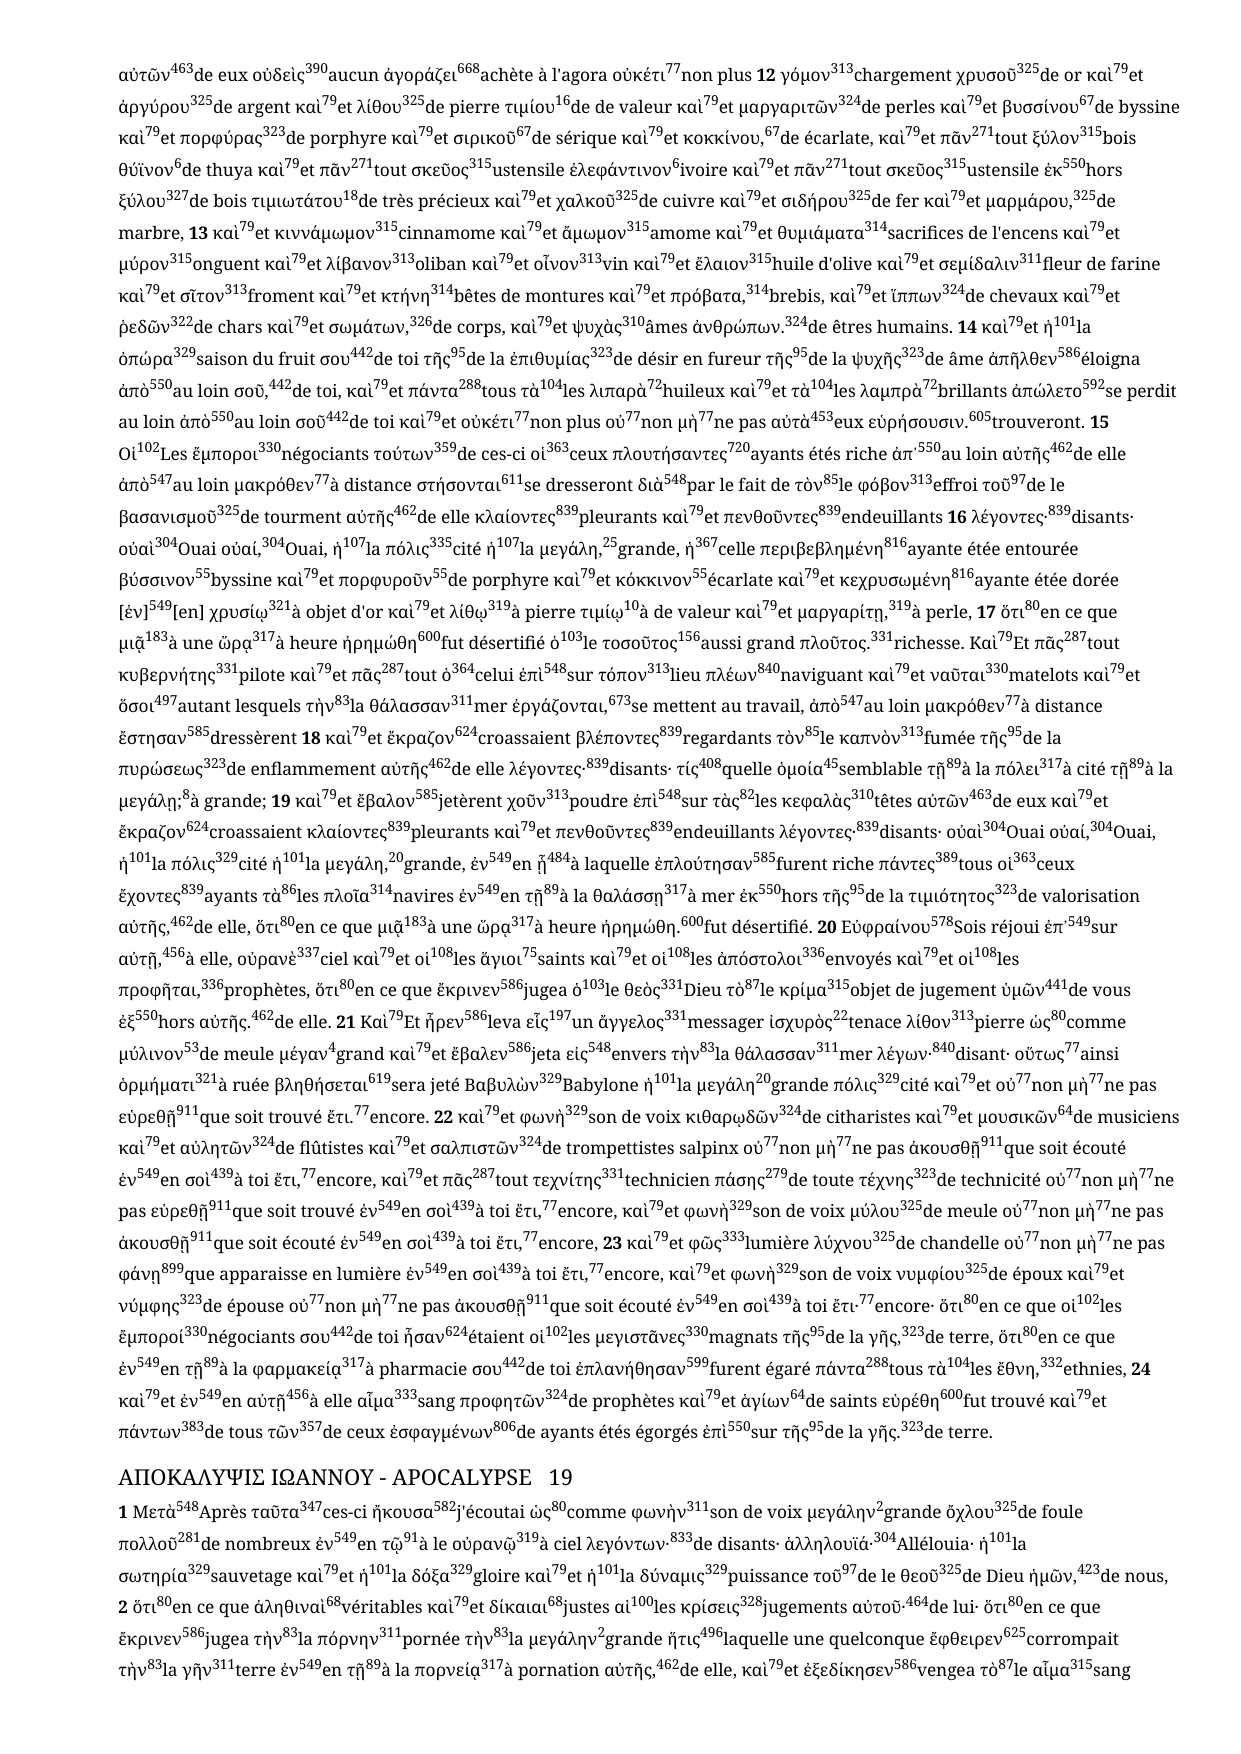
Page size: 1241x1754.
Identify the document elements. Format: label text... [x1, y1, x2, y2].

text ΑΠΟΚΑΛΥΨΙΣ ΙΩΑΝΝΟΥ - APOCALYPSE 19 [118, 1462, 1181, 1492]
text 1 Μετὰ548Après ταῦτα347ces-ci εἶδον582je vis ἄλλον115autre ἄγγελον313messager καταβαίνοντα822descendant ἐκ550hors τοῦ97de le οὐρανοῦ325de ciel ἔχοντα822ayant ἐξουσίαν311autorité μεγάλην,2grande, καὶ79et ἡ101la γῆ329terre ἐφωτίσθη600fut illuminé ἐκ550hors τῆς95de la δόξης323de gloire αὐτοῦ.464de lui. 2 καὶ79et ἔκραξεν586croassa ἐν549en ἰσχυρᾷ8à tenace φωνῇ317à son de voix λέγων·840disant· ἔπεσεν586tomba ἔπεσεν586tomba Βαβυλὼν329Babylone ἡ101la μεγάλη,20grande, καὶ79et ἐγένετο592se devint κατοικητήριον333lieu d'habitat établi δαιμονίων326de démons καὶ79et φυλακὴ329gardiennage παντὸς283de tout πνεύματος327de souffle ἀκαθάρτου18de impur καὶ79et φυλακὴ329gardiennage παντὸς283de tout ὀρνέου327de oiseau ἀκαθάρτου18de impur [καὶ79[et φυλακὴ329gardiennage παντὸς384de tout θηρίου327de bête sauvage ἀκαθάρτου]18de impur] καὶ79et μεμισημένου,809de ayant été haï, 3 ὅτι80en ce que ἐκ550hors τοῦ97de le οἴνου325de vin τοῦ97de le θυμοῦ325de fureur τῆς95de la πορνείας323de pornation αὐτῆς462de elle πέπωκαν641ont bu πάντα288tous τὰ104les ἔθνη332ethnies καὶ79et οἱ102les βασιλεῖς330rois τῆς95de la γῆς323de terre μετ᾽550avec αὐτῆς462de elle ἐπόρνευσαν585pornèrent καὶ79et οἱ102les ἔμποροι330négociants τῆς95de la γῆς323de terre ἐκ550hors τῆς95de la δυνάμεως323de puissance τοῦ99de le στρήνους327de volupté αὐτῆς462de elle ἐπλούτησαν.585furent riche. 4 Καὶ79Et ἤκουσα582j'écoutai ἄλλην113autre φωνὴν311son de voix ἐκ550hors τοῦ97de le οὐρανοῦ325de ciel λέγουσαν·820disante· ἐξέλθατε553sortez ὁ109le λαός337peuple μου424de moi ἐξ550hors αὐτῆς462de elle ἵνα80afin que μὴ77ne pas συγκοινωνήσητε896que vous communiiez avec ταῖς88à les ἁμαρτίαις316à fautes αὐτῆς,462de elle, καὶ79et ἐκ550hors τῶν94de les πληγῶν322de coups αὐτῆς462de elle ἵνα80afin que μὴ77ne pas λάβητε,896que vous preniez, 5 ὅτι80en ce que ἐκολλήθησαν599furent collé αὐτῆς462de elle αἱ100les ἁμαρτίαι328fautes ἄχρι552jusqu'à l'extrémité τοῦ97de le οὐρανοῦ325de ciel καὶ79et ἐμνημόνευσεν586souvint ὁ103le θεὸς331Dieu τὰ86les ἀδικήματα314délits αὐτῆς.462de elle. 6 ἀπόδοτε553redonnez αὐτῇ456à elle ὡς80comme καὶ77aussi αὐτὴ467elle ἀπέδωκεν586redonna καὶ79et διπλώσατε553doublez τὰ86les διπλᾶ54doubles κατὰ548selon τὰ86les ἔργα314travaux αὐτῆς,462de elle, ἐν549en τῷ93à le ποτηρίῳ321à récipient à boire ᾧ488à lequel ἐκέρασεν586mélangea κεράσατε553mélangez αὐτῇ456à elle διπλοῦν,55double, 7 ὅσα481autant lesquels ἐδόξασεν586glorifia αὐτὴν526elle-même καὶ79et ἐστρηνίασεν,586jouit de volupté, τοσοῦτον346aussi grand δότε553donnez αὐτῇ456à elle βασανισμὸν313tourment καὶ79et πένθος.315deuil. ὅτι80en ce que ἐν549en τῇ89à la καρδίᾳ317à coeur αὐτῆς462de elle λέγει668dit ὅτι80en ce que κάθημαι670je me suis assis βασίλισσα329reine καὶ79et χήρα329veuve οὐκ77non εἰμὶ664je suis καὶ79et πένθος315deuil οὐ77non μὴ77ne pas ἴδω.895que je voie. 8 διὰ548par le fait de τοῦτο348ce-ci ἐν549en μιᾷ183à une ἡμέρᾳ317à journée ἥξουσιν605surgiront αἱ100les πληγαὶ328coups αὐτῆς,462de elle, θάνατος331trépas καὶ79et πένθος333deuil καὶ79et λιμός,331famine, καὶ79et ἐν549en πυρὶ321à feu κατακαυθήσεται,619sera brûlé complètement, ὅτι80en ce que ἰσχυρὸς47tenace κύριος331Maître ὁ103le θεὸς331Dieu ὁ364celui κρίνας721ayant jugé αὐτήν.450elle. 9 Καὶ79Et κλαύσονται611se pleureront καὶ79et κόψονται611se couperont ἐπ᾽548sur αὐτὴν450elle οἱ102les βασιλεῖς330rois τῆς95de la γῆς323de terre οἱ363ceux μετ᾽550avec αὐτῆς462de elle πορνεύσαντες720ayants pornés καὶ79et στρηνιάσαντες,720ayants jouis de volupté, ὅταν80lorsque le cas échéant βλέπωσιν920que regardent τὸν85le καπνὸν313fumée τῆς95de la πυρώσεως323de enflammement αὐτῆς,462de elle, 10 ἀπὸ547au loin μακρόθεν77à distance ἑστηκότες782ayants dressés διὰ548par le fait de τὸν85le φόβον313effroi τοῦ97de le βασανισμοῦ325de tourment αὐτῆς462de elle λέγοντες·839disants· οὐαὶ304Ouai οὐαί,304Ouai, ἡ107la πόλις335cité ἡ107la μεγάλη,25grande, Βαβυλὼν335Babylone ἡ107la πόλις335cité ἡ107la ἰσχυρά,25tenace, ὅτι80en ce que μιᾷ183à une ὥρᾳ317à heure ἦλθεν586vint ἡ101la κρίσις329jugement σου.442de toi. 11 Καὶ79Et οἱ102les ἔμποροι330négociants τῆς95de la γῆς323de terre κλαίουσιν667pleurent καὶ79et πενθοῦσιν667endeuillent ἐπ᾽548sur αὐτήν,450elle, ὅτι80en ce que τὸν85le γόμον313chargement αὐτῶν463de eux οὐδεὶς390aucun ἀγοράζει668achète à l'agora οὐκέτι77non plus 12 γόμον313chargement χρυσοῦ325de or καὶ79et ἀργύρου325de argent καὶ79et λίθου325de pierre τιμίου16de de valeur καὶ79et μαργαριτῶν324de perles καὶ79et βυσσίνου67de byssine καὶ79et πορφύρας323de porphyre καὶ79et σιρικοῦ67de sérique καὶ79et κοκκίνου,67de écarlate, καὶ79et πᾶν271tout ξύλον315bois θύϊνον6de thuya καὶ79et πᾶν271tout σκεῦος315ustensile ἐλεφάντινον6ivoire καὶ79et πᾶν271tout σκεῦος315ustensile ἐκ550hors ξύλου327de bois τιμιωτάτου18de très précieux καὶ79et χαλκοῦ325de cuivre καὶ79et σιδήρου325de fer καὶ79et μαρμάρου,325de marbre, 13 καὶ79et κιννάμωμον315cinnamome καὶ79et ἄμωμον315amome καὶ79et θυμιάματα314sacrifices de l'encens καὶ79et μύρον315onguent καὶ79et λίβανον313oliban καὶ79et οἶνον313vin καὶ79et ἔλαιον315huile d'olive καὶ79et σεμίδαλιν311fleur de farine καὶ79et σῖτον313froment καὶ79et κτήνη314bêtes de montures καὶ79et πρόβατα,314brebis, καὶ79et ἵππων324de chevaux καὶ79et ῥεδῶν322de chars καὶ79et σωμάτων,326de corps, καὶ79et ψυχὰς310âmes ἀνθρώπων.324de êtres humains. 14 καὶ79et ἡ101la ὀπώρα329saison du fruit σου442de toi τῆς95de la ἐπιθυμίας323de désir en fureur τῆς95de la ψυχῆς323de âme ἀπῆλθεν586éloigna ἀπὸ550au loin σοῦ,442de toi, καὶ79et πάντα288tous τὰ104les λιπαρὰ72huileux καὶ79et τὰ104les λαμπρὰ72brillants ἀπώλετο592se perdit au loin ἀπὸ550au loin σοῦ442de toi καὶ79et οὐκέτι77non plus οὐ77non μὴ77ne pas αὐτὰ453eux εὑρήσουσιν.605trouveront. 15 Οἱ102Les ἔμποροι330négociants τούτων359de ces-ci οἱ363ceux πλουτήσαντες720ayants étés riche ἀπ᾽550au loin αὐτῆς462de elle ἀπὸ547au loin μακρόθεν77à distance στήσονται611se dresseront διὰ548par le fait de τὸν85le φόβον313effroi τοῦ97de le βασανισμοῦ325de tourment αὐτῆς462de elle κλαίοντες839pleurants καὶ79et πενθοῦντες839endeuillants 16 λέγοντες·839disants· οὐαὶ304Ouai οὐαί,304Ouai, ἡ107la πόλις335cité ἡ107la μεγάλη,25grande, ἡ367celle περιβεβλημένη816ayante étée entourée βύσσινον55byssine καὶ79et πορφυροῦν55de porphyre καὶ79et κόκκινον55écarlate καὶ79et κεχρυσωμένη816ayante étée dorée [ἐν]549[en] χρυσίῳ321à objet d'or καὶ79et λίθῳ319à pierre τιμίῳ10à de valeur καὶ79et μαργαρίτῃ,319à perle, 17 ὅτι80en ce que μιᾷ183à une ὥρᾳ317à heure ἠρημώθη600fut désertifié ὁ103le τοσοῦτος156aussi grand πλοῦτος.331richesse. Καὶ79Et πᾶς287tout κυβερνήτης331pilote καὶ79et πᾶς287tout ὁ364celui ἐπὶ548sur τόπον313lieu πλέων840naviguant καὶ79et ναῦται330matelots καὶ79et ὅσοι497autant lesquels τὴν83la θάλασσαν311mer ἐργάζονται,673se mettent au travail, ἀπὸ547au loin μακρόθεν77à distance ἔστησαν585dressèrent 18 καὶ79et ἔκραζον624croassaient βλέποντες839regardants τὸν85le καπνὸν313fumée τῆς95de la πυρώσεως323de enflammement αὐτῆς462de elle λέγοντες·839disants· τίς408quelle ὁμοία45semblable τῇ89à la πόλει317à cité τῇ89à la μεγάλῃ;8à grande; 19 καὶ79et ἔβαλον585jetèrent χοῦν313poudre ἐπὶ548sur τὰς82les κεφαλὰς310têtes αὐτῶν463de eux καὶ79et ἔκραζον624croassaient κλαίοντες839pleurants καὶ79et πενθοῦντες839endeuillants λέγοντες·839disants· οὐαὶ304Ouai οὐαί,304Ouai, ἡ101la πόλις329cité ἡ101la μεγάλη,20grande, ἐν549en ᾗ484à laquelle ἐπλούτησαν585furent riche πάντες389tous οἱ363ceux ἔχοντες839ayants τὰ86les πλοῖα314navires ἐν549en τῇ89à la θαλάσσῃ317à mer ἐκ550hors τῆς95de la τιμιότητος323de valorisation αὐτῆς,462de elle, ὅτι80en ce que μιᾷ183à une ὥρᾳ317à heure ἠρημώθη.600fut désertifié. 20 Εὐφραίνου578Sois réjoui ἐπ᾽549sur αὐτῇ,456à elle, οὐρανὲ337ciel καὶ79et οἱ108les ἅγιοι75saints καὶ79et οἱ108les ἀπόστολοι336envoyés καὶ79et οἱ108les προφῆται,336prophètes, ὅτι80en ce que ἔκρινεν586jugea ὁ103le θεὸς331Dieu τὸ87le κρίμα315objet de jugement ὑμῶν441de vous ἐξ550hors αὐτῆς.462de elle. 21 Καὶ79Et ἦρεν586leva εἷς197un ἄγγελος331messager ἰσχυρὸς22tenace λίθον313pierre ὡς80comme μύλινον53de meule μέγαν4grand καὶ79et ἔβαλεν586jeta εἰς548envers τὴν83la θάλασσαν311mer λέγων·840disant· οὕτως77ainsi ὁρμήματι321à ruée βληθήσεται619sera jeté Βαβυλὼν329Babylone ἡ101la μεγάλη20grande πόλις329cité καὶ79et οὐ77non μὴ77ne pas εὑρεθῇ911que soit trouvé ἔτι.77encore. 22 καὶ79et φωνὴ329son de voix κιθαρῳδῶν324de citharistes καὶ79et μουσικῶν64de musiciens καὶ79et αὐλητῶν324de flûtistes καὶ79et σαλπιστῶν324de trompettistes salpinx οὐ77non μὴ77ne pas ἀκουσθῇ911que soit écouté ἐν549en σοὶ439à toi ἔτι,77encore, καὶ79et πᾶς287tout τεχνίτης331technicien πάσης279de toute τέχνης323de technicité οὐ77non μὴ77ne pas εὑρεθῇ911que soit trouvé ἐν549en σοὶ439à toi ἔτι,77encore, καὶ79et φωνὴ329son de voix μύλου325de meule οὐ77non μὴ77ne pas ἀκουσθῇ911que soit écouté ἐν549en σοὶ439à toi ἔτι,77encore, 23 καὶ79et φῶς333lumière λύχνου325de chandelle οὐ77non μὴ77ne pas φάνῃ899que apparaisse en lumière ἐν549en σοὶ439à toi ἔτι,77encore, καὶ79et φωνὴ329son de voix νυμφίου325de époux καὶ79et νύμφης323de épouse οὐ77non μὴ77ne pas ἀκουσθῇ911que soit écouté ἐν549en σοὶ439à toi ἔτι·77encore· ὅτι80en ce que οἱ102les ἔμποροί330négociants σου442de toi ἦσαν624étaient οἱ102les μεγιστᾶνες330magnats τῆς95de la γῆς,323de terre, ὅτι80en ce que ἐν549en τῇ89à la φαρμακείᾳ317à pharmacie σου442de toi ἐπλανήθησαν599furent égaré πάντα288tous τὰ104les ἔθνη,332ethnies, 24 καὶ79et ἐν549en αὐτῇ456à elle αἷμα333sang προφητῶν324de prophètes καὶ79et ἁγίων64de saints εὑρέθη600fut trouvé καὶ79et πάντων383de tous τῶν357de ceux ἐσφαγμένων806de ayants étés égorgés ἐπὶ550sur τῆς95de la γῆς.323de terre. [118, 59, 1181, 1444]
text 1 Μετὰ548Après ταῦτα347ces-ci ἤκουσα582j'écoutai ὡς80comme φωνὴν311son de voix μεγάλην2grande ὄχλου325de foule πολλοῦ281de nombreux ἐν549en τῷ91à le οὐρανῷ319à ciel λεγόντων·833de disants· ἁλληλουϊά·304Allélouia· ἡ101la σωτηρία329sauvetage καὶ79et ἡ101la δόξα329gloire καὶ79et ἡ101la δύναμις329puissance τοῦ97de le θεοῦ325de Dieu ἡμῶν,423de nous, 2 ὅτι80en ce que ἀληθιναὶ68véritables καὶ79et δίκαιαι68justes αἱ100les κρίσεις328jugements αὐτοῦ·464de lui· ὅτι80en ce que ἔκρινεν586jugea τὴν83la πόρνην311pornée τὴν83la μεγάλην2grande ἥτις496laquelle une quelconque ἔφθειρεν625corrompait τὴν83la γῆν311terre ἐν549en τῇ89à la πορνείᾳ317à pornation αὐτῆς,462de elle, καὶ79et ἐξεδίκησεν586vengea τὸ87le αἷμα315sang τῶν96de les δούλων324de mâles esclaves αὐτοῦ464de lui ἐκ550hors χειρὸς323de main αὐτῆς.462de elle. 3 Καὶ79Et δεύτερον77deuxièmement εἴρηκαν·641ont dit· ἁλληλουϊά·304Allélouia· καὶ79et ὁ103le καπνὸς331fumée αὐτῆς462de elle ἀναβαίνει668monte εἰς548envers τοὺς84les αἰῶνας312ères τῶν96de les αἰώνων.324de ères. 4 καὶ79et ἔπεσαν585tombèrent οἱ102les πρεσβύτεροι70plus anciens οἱ102les εἴκοσι196vingt τέσσαρες196quatre καὶ79et τὰ104les τέσσαρα198quatre ζῷα332êtres vivants καὶ79et προσεκύνησαν585prosternèrent vers τῷ91à le θεῷ319à Dieu τῷ352à celui καθημένῳ855à se étant assis ἐπὶ549sur τῷ91à le θρόνῳ319à trône λέγοντες·839disants· ἀμὴν304amen ἁλληλουϊά.304Allélouia. 5 Καὶ79Et φωνὴ329son de voix ἀπὸ550au loin τοῦ97de le θρόνου325de trône ἐξῆλθεν586sortit λέγουσα·838disante· αἰνεῖτε569louez τῷ91à le θεῷ319à Dieu ἡμῶν423de nous πάντες290tous οἱ108les δοῦλοι336mâles esclaves αὐτοῦ464de lui [καὶ]79[et] οἱ368ceux φοβούμενοι870se effrayants αὐτόν,452lui, οἱ108les μικροὶ75petits καὶ79et οἱ108les μεγάλοι.75grands. 6 Καὶ79Et ἤκουσα582j'écoutai ὡς80comme φωνὴν311son de voix ὄχλου325de foule πολλοῦ281de nombreux καὶ79et ὡς80comme φωνὴν311son de voix ὑδάτων326de eaux πολλῶν282de nombreux καὶ79et ὡς80comme φωνὴν311son de voix βροντῶν322de tonnerres ἰσχυρῶν13de tenaces λεγόντων·833de disants· ἁλληλουϊά,304Allélouia, ὅτι80en ce que ἐβασίλευσεν586fut roi κύριος331Maître ὁ103le θεὸς331Dieu [ἡμῶν]423[de nous] ὁ103le παντοκράτωρ.331Pantocrator. 7 χαίρωμεν916que nous soyons de joie καὶ79et ἀγαλλιῶμεν916que nous exultions καὶ79et δῶμεν894que nous donnions τὴν83la δόξαν311gloire αὐτῷ,458à lui, ὅτι80en ce que ἦλθεν586vint ὁ103le γάμος331mariage τοῦ99de le ἀρνίου327de petit agneau καὶ79et ἡ101la γυνὴ329femme αὐτοῦ464de lui ἡτοίμασεν586prépara ἑαυτὴν526elle-même 8 καὶ79et ἐδόθη600fut donné αὐτῇ456à elle ἵνα80afin que περιβάληται905que se entoure βύσσινον55byssine λαμπρὸν6brillant καθαρόν·6pur· τὸ105le γὰρ79car βύσσινον73byssine τὰ104les δικαιώματα332actes de justifications τῶν96de les ἁγίων64de saints ἐστίν.668est. 9 Καὶ79Et λέγει668dit μοι·420à moi· γράψον·554graphe· μακάριοι46bienheureux οἱ363ceux εἰς548envers τὸ87le δεῖπνον315dîner τοῦ97de le γάμου325de mariage τοῦ99de le ἀρνίου327de petit agneau κεκλημένοι.812ayants étés appelés. καὶ79et λέγει668dit μοι·420à moi· οὗτοι155ceux-ci οἱ102les λόγοι330discours ἀληθινοὶ46véritables τοῦ97de le θεοῦ325de Dieu εἰσιν.667sont. 10 καὶ79et ἔπεσα582je tombai ἔμπροσθεν552en devers τῶν96de les ποδῶν324de pieds αὐτοῦ464de lui προσκυνῆσαι681prosterner vers αὐτῷ.458à lui. καὶ79et λέγει668dit μοι·420à moi· ὅρα570vois μή·77ne pas· σύνδουλός331co-esclave σού442de toi εἰμι664je suis καὶ79et τῶν96de les ἀδελφῶν324de frères σου442de toi τῶν357de ceux ἐχόντων833de ayants τὴν83la μαρτυρίαν311témoignation Ἰησοῦ·325de Iésous· τῷ91à le θεῷ319à Dieu προσκύνησον.554prosterne vers. ἡ101la γὰρ79car μαρτυρία329témoignation Ἰησοῦ325de Iésous ἐστιν668est τὸ105le πνεῦμα333souffle τῆς95de la προφητείας.323de prophétie. 11 Καὶ79Et εἶδον582je vis τὸν85le οὐρανὸν313ciel ἠνεῳγμένον,796ayant été ouvert, καὶ79et ἰδοὺ306voici ἵππος331cheval λευκὸς22blanc καὶ79et ὁ364celui καθήμενος867se étant assis ἐπ᾽548sur αὐτὸν452lui πιστὸς71croyable καλούμενος891étant appelé καὶ79et ἀληθινός,71véritable, καὶ79et ἐν549en δικαιοσύνῃ317à justice κρίνει668juge καὶ79et πολεμεῖ.668guerroie. 12 οἱ102les δὲ78cependant ὀφθαλμοὶ330yeux αὐτοῦ464de lui [ὡς]80[comme] φλὸξ329flamme πυρός,327de feu, καὶ79et ἐπὶ548sur τὴν83la κεφαλὴν311tête αὐτοῦ464de lui διαδήματα332diadèmes πολλά,288nombreux, ἔχων840ayant ὄνομα315nom γεγραμμένον798ayant été graphé ὃ482lequel οὐδεὶς390aucun οἶδεν642a su εἰ551si μὴ77ne pas αὐτός,469lui, 13 καὶ79et περιβεβλημένος813ayant été entouré ἱμάτιον315himation βεβαμμένον798ayant été trempé αἵματι,321à sang, καὶ79et κέκληται654a été appelé τὸ105le ὄνομα333nom αὐτοῦ464de lui ὁ103le λόγος331discours τοῦ97de le θεοῦ.325de Dieu. 14 Καὶ79Et τὰ104les στρατεύματα332troupes de soldats [τὰ]86[les] ἐν549en τῷ91à le οὐρανῷ319à ciel ἠκολούθει625suivait αὐτῷ458à lui ἐφ᾽549sur ἵπποις318à chevaux λευκοῖς,9à blancs, ἐνδεδυμένοι791se ayants envêtus βύσσινον55byssine λευκὸν6blanc καὶ79et καθαρόν.6pur. 15 καὶ79et ἐκ550hors τοῦ99de le στόματος327de bouche αὐτοῦ464de lui ἐκπορεύεται674se va au dehors ῥομφαία329rhomphaia ὀξεῖα,20acérée, ἵνα80afin que ἐν549en αὐτῇ456à elle πατάξῃ899que percute τὰ86les ἔθνη,314ethnies, καὶ79et αὐτὸς469lui ποιμανεῖ606bergera αὐτοὺς451eux ἐν549en ῥάβδῳ317à bâton σιδηρᾷ,8à de fer, καὶ79et αὐτὸς469lui πατεῖ668piétine τὴν83la ληνὸν311pressoir τοῦ97de le οἴνου325de vin τοῦ97de le θυμοῦ325de fureur τῆς95de la ὀργῆς323de colère τοῦ97de le θεοῦ325de Dieu τοῦ97de le παντοκράτορος,325de Pantocrator, 16 καὶ79et ἔχει668a ἐπὶ548sur τὸ247le ἱμάτιον315himation καὶ79et ἐπὶ548sur τὸν85le μηρὸν313cuisse αὐτοῦ464de lui ὄνομα315nom γεγραμμένον·798ayant été graphé· Βασιλεὺς331Roi βασιλέων324de rois καὶ79et κύριος331Maître κυρίων.324de Maîtres. 17 Καὶ79Et εἶδον582je vis ἕνα179un ἄγγελον313messager ἑστῶτα770ayant dressé ἐν549en τῷ91à le ἡλίῳ319à soleil καὶ79et ἔκραξεν586croassa [ἐν]549[en] φωνῇ317à son de voix μεγάλῃ8à grande λέγων840disant πᾶσιν276à tous τοῖς92à les ὀρνέοις320à oiseaux τοῖς353à ces πετομένοις856à se volants ἐν549en μεσουρανήματι·321à milieu du ciel· Δεῦτε305Venez ici συνάχθητε562soyez menés ensemble εἰς548envers τὸ87le δεῖπνον315dîner τὸ87le μέγα6grand τοῦ97de le θεοῦ325de Dieu 18 ἵνα80afin que φάγητε896que vous mangiez σάρκας310chairs βασιλέων324de rois καὶ79et σάρκας310chairs χιλιάρχων324de chiliarques καὶ79et σάρκας310chairs ἰσχυρῶν64de tenaces καὶ79et σάρκας310chairs ἵππων324de chevaux καὶ79et τῶν357de ceux καθημένων860de se étants assis ἐπ᾽550sur αὐτοῖς459à eux καὶ79et σάρκας310chairs πάντων280de tous ἐλευθέρων64de libres τε79en outre καὶ79et δούλων324de mâles esclaves καὶ79et μικρῶν64de petits καὶ79et μεγάλων.64de grands. 19 Καὶ79Et εἶδον582je vis τὸ87le θηρίον315bête sauvage καὶ79et τοὺς84les βασιλεῖς312rois τῆς95de la γῆς323de terre καὶ79et τὰ86les στρατεύματα314troupes de soldats αὐτῶν463de eux συνηγμένα797ayants étés menés ensemble ποιῆσαι681faire τὸν85le πόλεμον313guerre μετὰ550avec τοῦ358de celui καθημένου861de se étant assis ἐπὶ550sur τοῦ97de le ἵππου325de cheval καὶ79et μετὰ550avec τοῦ99de le στρατεύματος327de troupe de soldats αὐτοῦ.464de lui. 20 καὶ79et ἐπιάσθη600fut saisi τὸ105le θηρίον333bête sauvage καὶ79et μετ᾽550avec αὐτοῦ466de lui ὁ103le ψευδοπροφήτης331faux prophète ὁ364celui ποιήσας721ayant fait τὰ86les σημεῖα314signes ἐνώπιον552en devant αὐτοῦ,466de lui, ἐν549en οἷς487à lesquels ἐπλάνησεν586égara τοὺς345ceux λαβόντας706ayants pris τὸ87le χάραγμα315gravure τοῦ99de le θηρίου327de bête sauvage καὶ79et τοὺς345ceux προσκυνοῦντας821prosternants vers τῇ89à la εἰκόνι317à icône αὐτοῦ·466de lui· ζῶντες839vivants ἐβλήθησαν599furent jeté οἱ102les δύο70deux εἰς548envers τὴν83la λίμνην311lac τοῦ99de le πυρὸς327de feu τῆς356de celle καιομένης883de étante allumée ἐν549en θείῳ.321à soufre. 21 καὶ79et οἱ102les λοιποὶ389restants ἀπεκτάνθησαν599furent tué catégoriquement ἐν549en τῇ89à la ῥομφαίᾳ317à rhomphaia τοῦ358de celui καθημένου861de se étant assis ἐπὶ550sur τοῦ97de le ἵππου325de cheval τῇ350à celle ἐξελθούσῃ711à ayante sortie ἐκ550hors τοῦ99de le στόματος327de bouche αὐτοῦ,464de lui, καὶ79et πάντα288tous τὰ104les ὄρνεα332oiseaux ἐχορτάσθησαν599furent fourragé ἐκ550hors τῶν94de les σαρκῶν322de chairs αὐτῶν.463de eux. [118, 1497, 1181, 1682]
